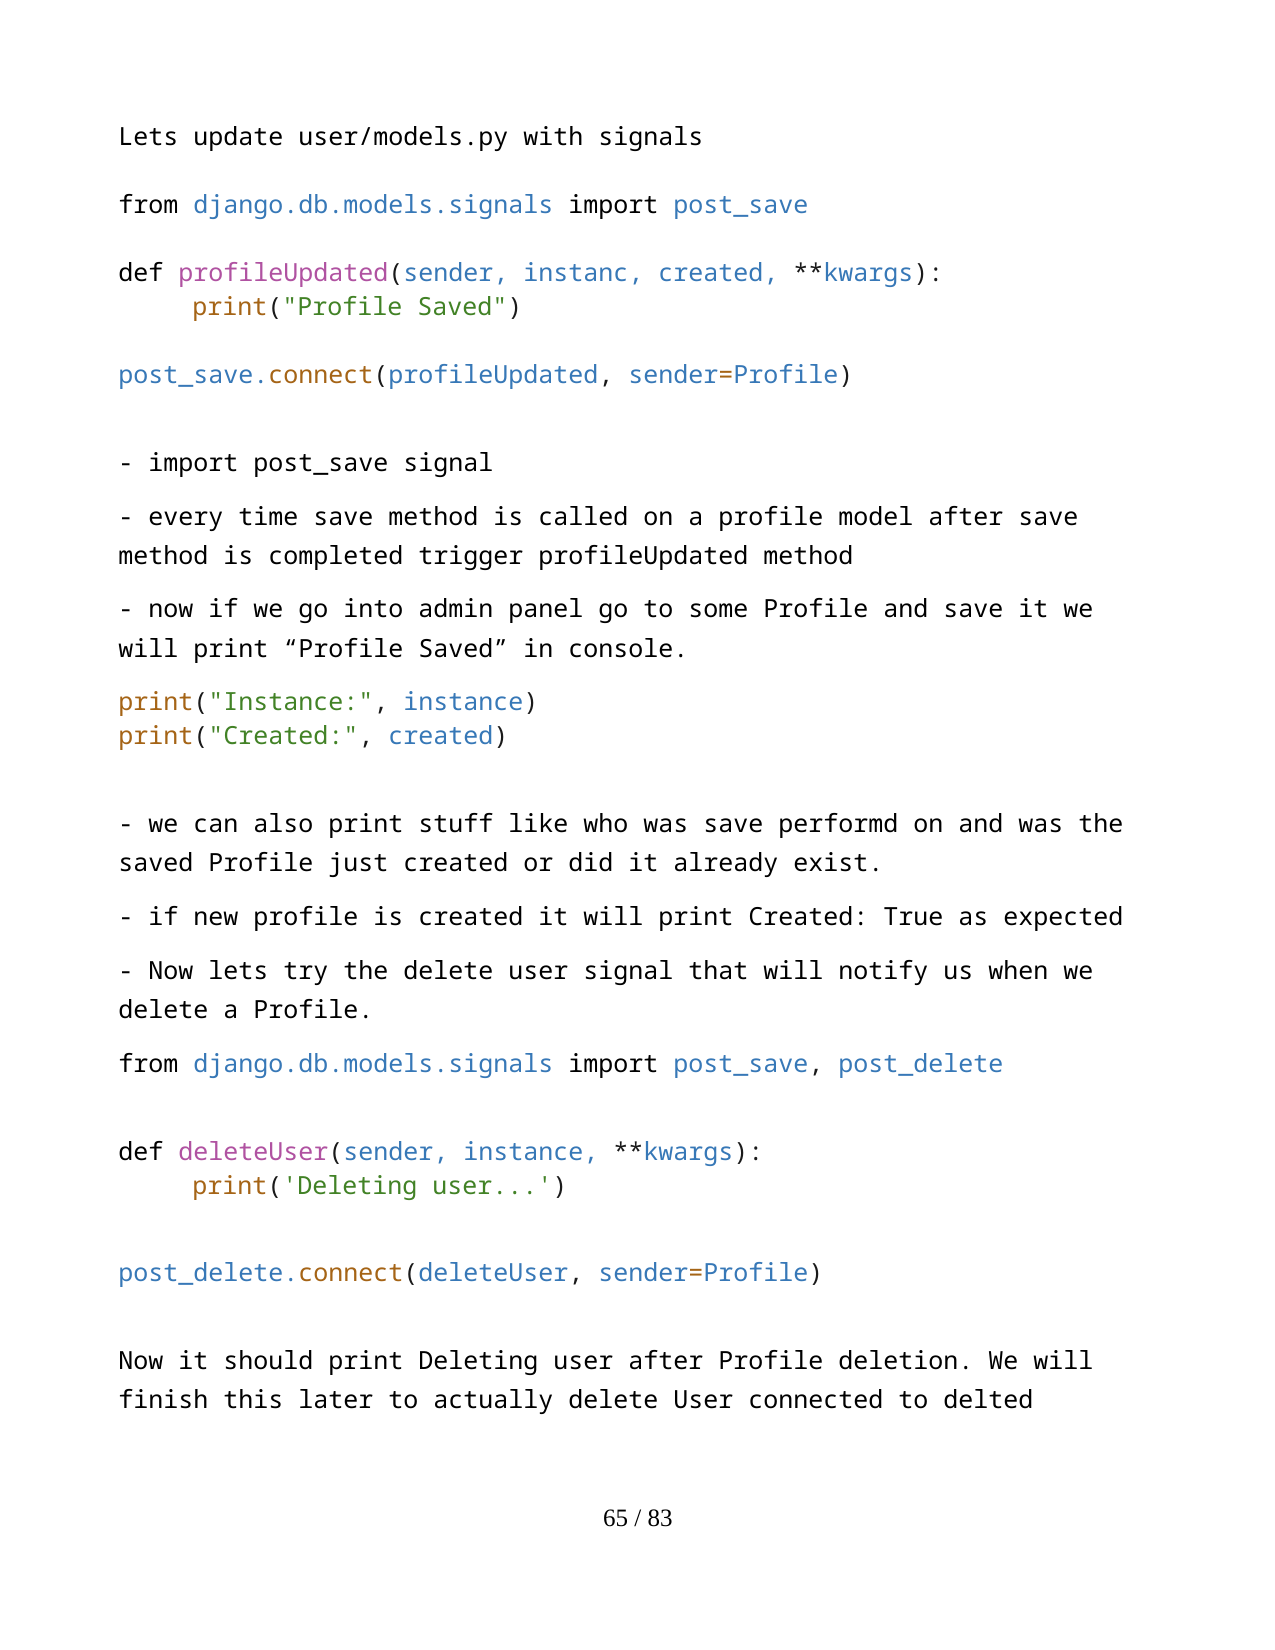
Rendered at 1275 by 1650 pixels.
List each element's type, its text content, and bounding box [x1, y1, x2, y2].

text print("Instance:", instance) [118, 684, 1157, 718]
text post_delete.connect(deleteUser, sender=Profile) [118, 1255, 1157, 1289]
text - Now lets try the delete user signal that will notify us when we delete a Profile. [118, 952, 1157, 1026]
text print("Profile Saved") [118, 288, 1157, 322]
text def deleteUser(sender, instance, **kwargs): [118, 1133, 1157, 1167]
text - we can also print stuff like who was save performd on and was the saved Profile just created or did it already exist. [118, 806, 1157, 879]
text from django.db.models.signals import post_save [118, 186, 1157, 220]
text Lets update user/models.py with signals [118, 118, 1157, 152]
text - if new profile is created it will print Created: True as expected [118, 899, 1157, 933]
text def profileUpdated(sender, instanc, created, **kwargs): [118, 254, 1157, 288]
text print('Deleting user...') [118, 1167, 1157, 1201]
text print("Created:", created) [118, 718, 1157, 752]
text Now it should print Deleting user after Profile deletion. We will finish this later to actually delete User connected to delted [118, 1343, 1157, 1416]
text - every time save method is called on a profile model after save method is completed trigger profileUpdated method [118, 498, 1157, 571]
text - import post_save signal [118, 444, 1157, 478]
text - now if we go into admin panel go to some Profile and save it we will print “Profile Saved” in console. [118, 591, 1157, 664]
text from django.db.models.signals import post_save, post_delete [118, 1045, 1157, 1079]
text post_save.connect(profileUpdated, sender=Profile) [118, 357, 1157, 391]
